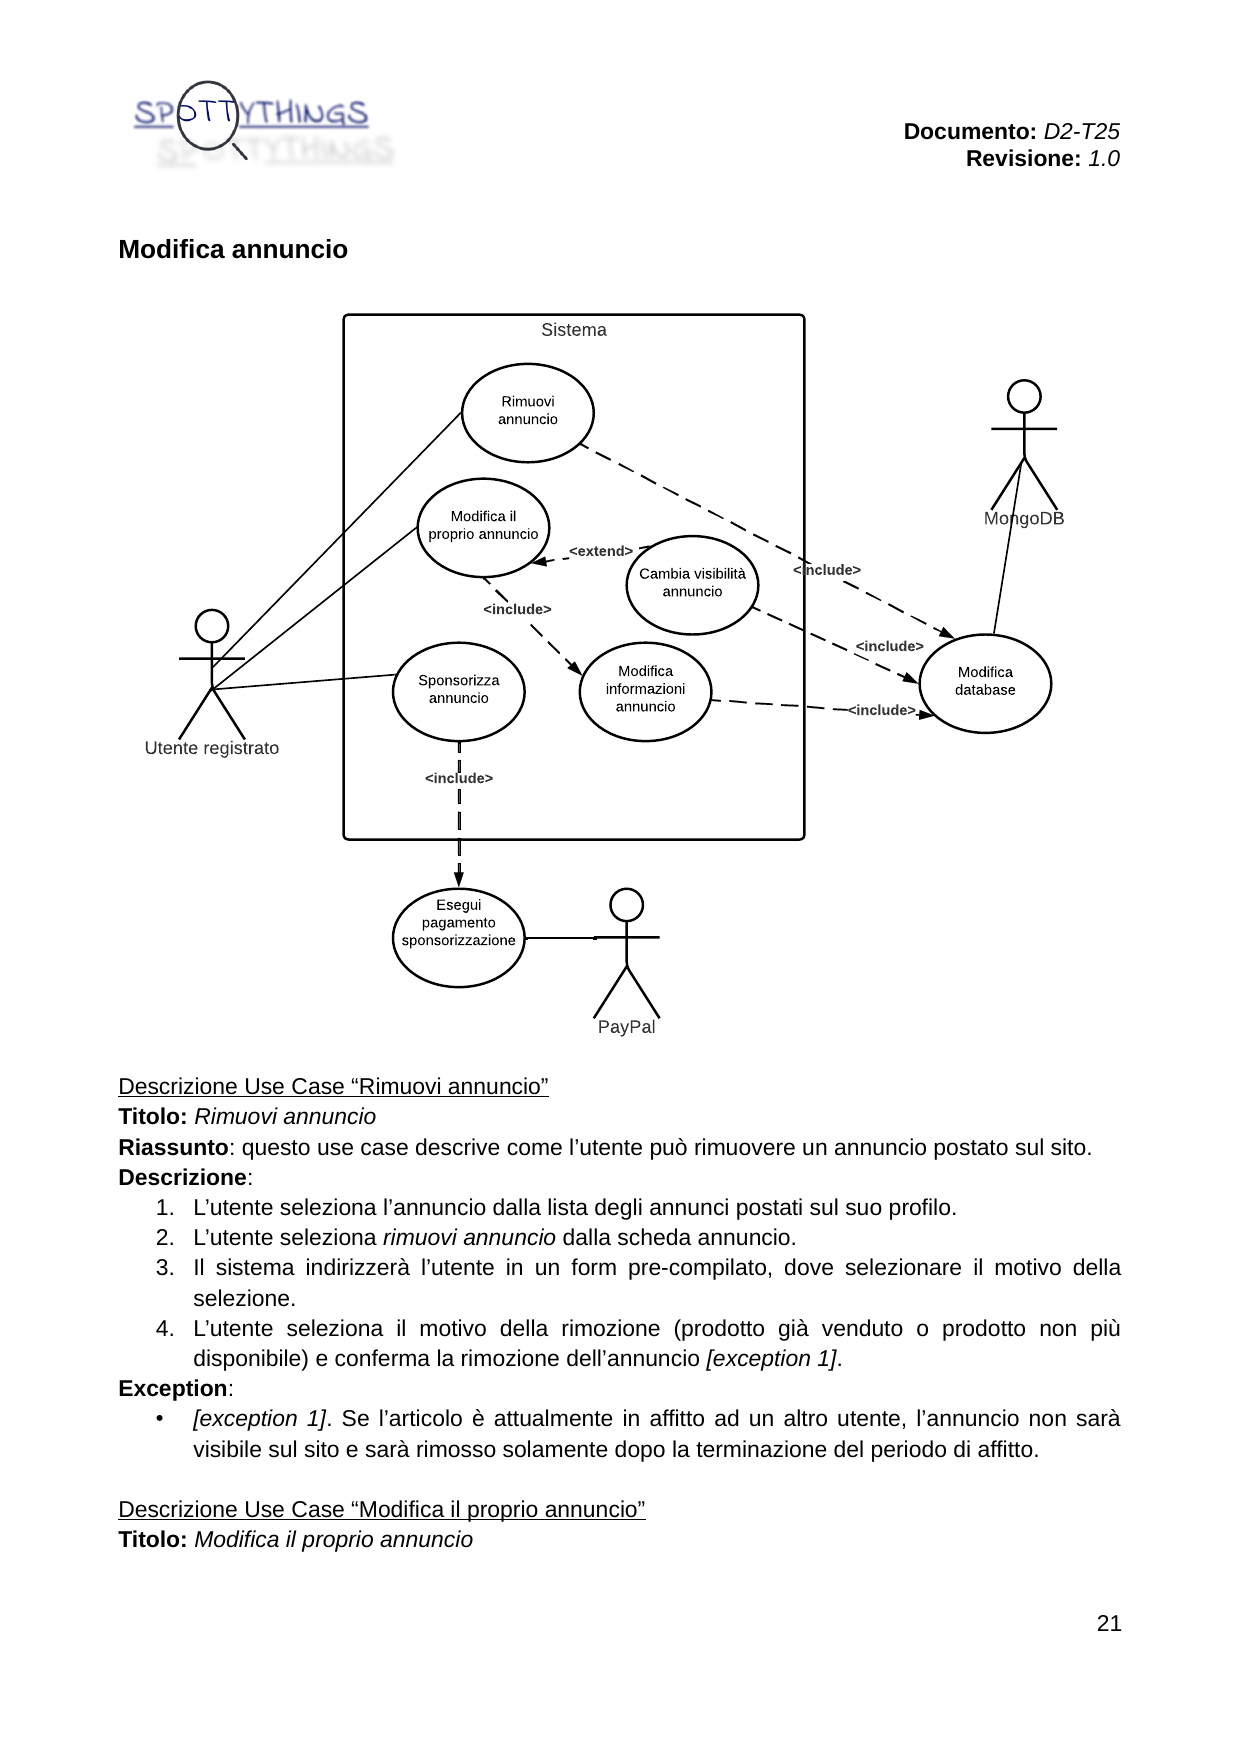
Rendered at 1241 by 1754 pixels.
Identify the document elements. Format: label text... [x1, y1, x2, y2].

list L’utente seleziona l’annuncio dalla lista degli annunci postati sul suo profilo. [156, 1194, 1122, 1220]
text Titolo: Modifica il proprio annuncio [118, 1526, 1122, 1552]
list L’utente seleziona rimuovi annuncio dalla scheda annuncio. [156, 1224, 1122, 1250]
list [exception 1]. Se l’articolo è attualmente in affitto ad un altro utente, l’annuncio non sarà visibile sul sito e sarà rimosso solamente dopo la terminazione del periodo di affitto. [156, 1405, 1122, 1462]
text Descrizione: [118, 1164, 1122, 1190]
picture [123, 73, 399, 187]
text Descrizione Use Case “Modifica il proprio annuncio” [118, 1496, 1122, 1522]
text Titolo: Rimuovi annuncio [118, 1103, 1122, 1129]
text Riassunto: questo use case descrive come l’utente può rimuovere un annuncio postato sul sito. [118, 1133, 1122, 1160]
subtitle Modifica annuncio [118, 233, 1122, 264]
list Il sistema indirizzerà l’utente in un form pre-compilato, dove selezionare il motivo della selezione. [156, 1254, 1122, 1311]
text Exception: [118, 1375, 1122, 1401]
list L’utente seleziona il motivo della rimozione (prodotto già venduto o prodotto non più disponibile) e conferma la rimozione dell’annuncio [exception 1]. [156, 1315, 1122, 1371]
text Descrizione Use Case “Rimuovi annuncio” [118, 1069, 1122, 1099]
